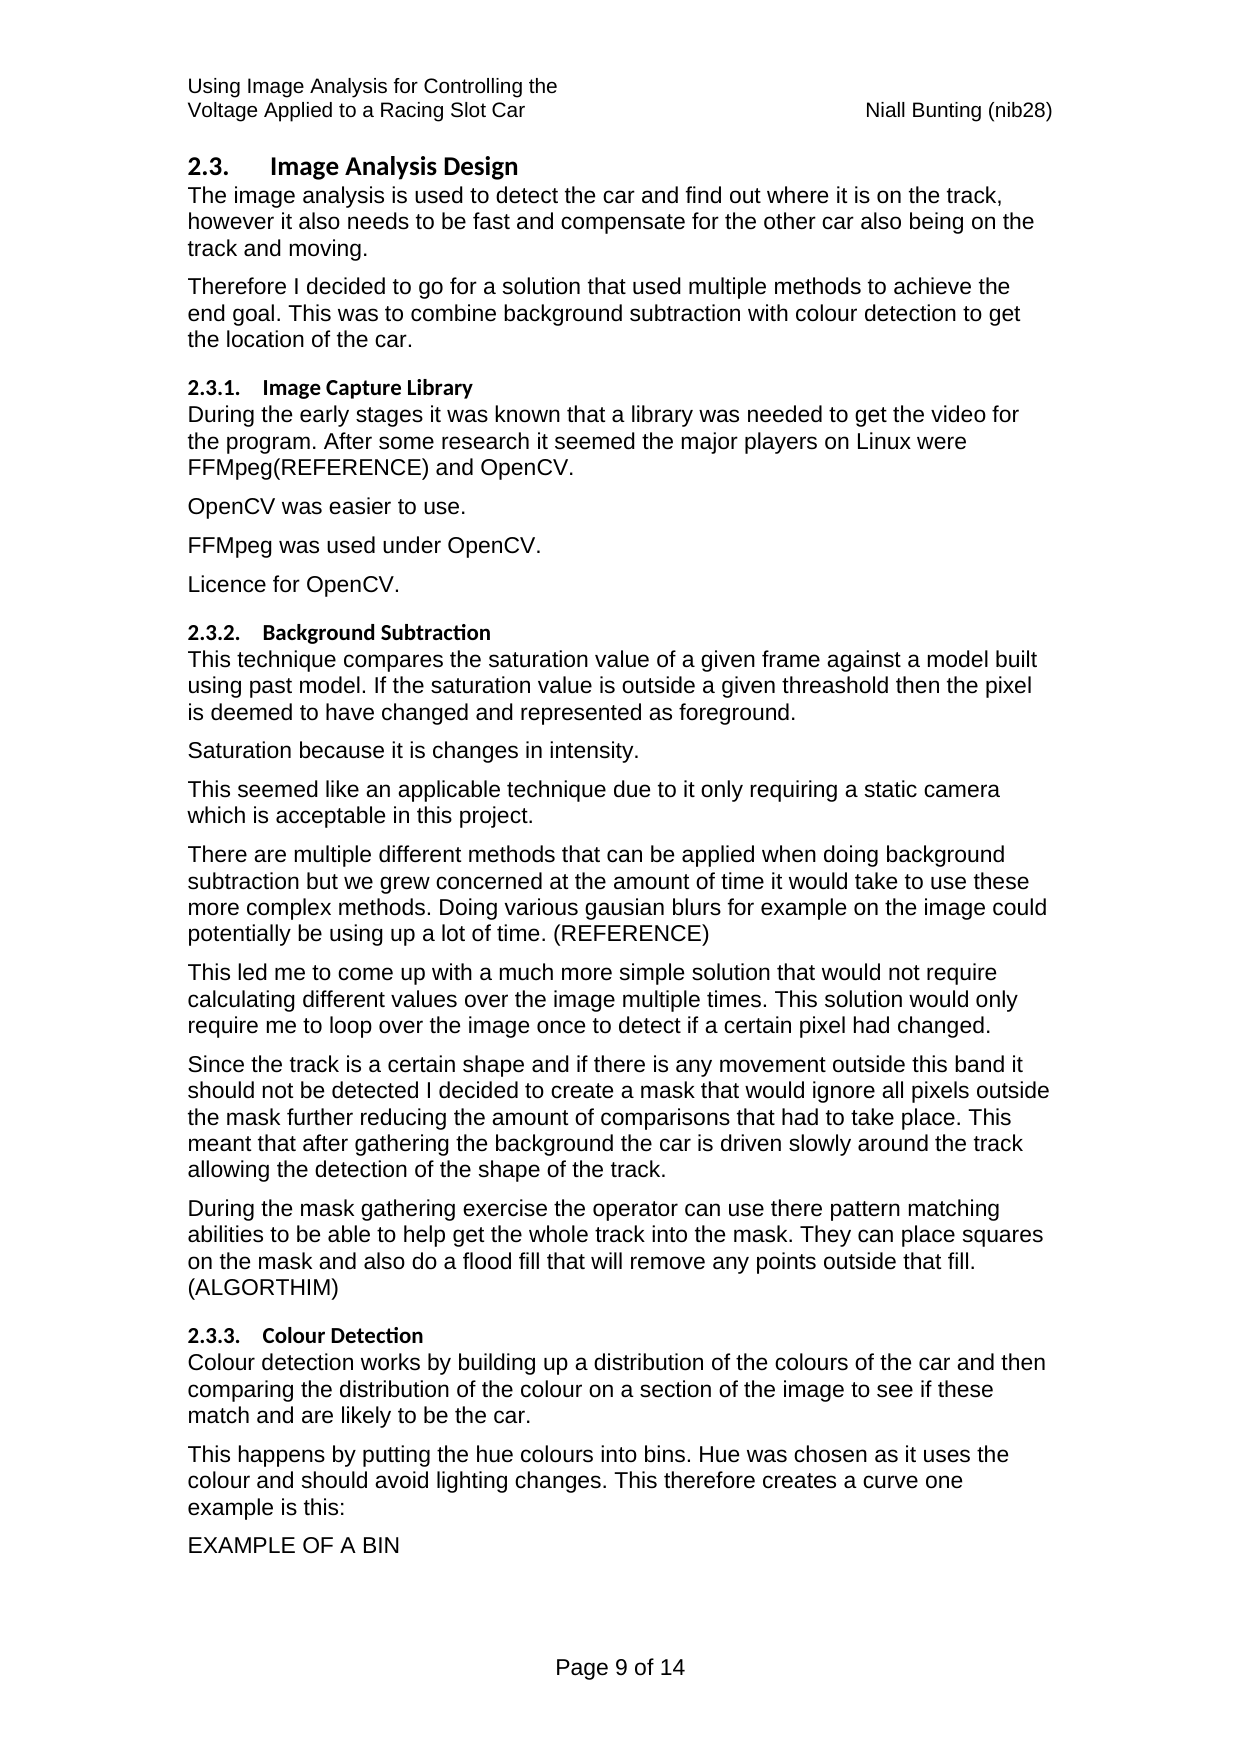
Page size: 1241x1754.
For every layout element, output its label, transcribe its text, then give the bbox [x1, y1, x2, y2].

text There are multiple different methods that can be applied when doing background subtraction but we grew concerned at the amount of time it would take to use these more complex methods. Doing various gausian blurs for example on the image could potentially be using up a lot of time. (REFERENCE) [187, 841, 1053, 947]
subtitle Background Subtraction [187, 618, 1053, 646]
text Colour detection works by building up a distribution of the colours of the car and then comparing the distribution of the colour on a section of the image to see if these match and are likely to be the car. [187, 1349, 1053, 1428]
text OpenCV was easier to use. [187, 493, 1053, 519]
text Therefore I decided to go for a solution that used multiple methods to achieve the end goal. This was to combine background subtraction with colour detection to get the location of the car. [187, 273, 1053, 352]
text FFMpeg was used under OpenCV. [187, 532, 1053, 558]
subtitle Colour Detection [187, 1321, 1053, 1349]
text This seemed like an applicable technique due to it only requiring a static camera which is acceptable in this project. [187, 776, 1053, 829]
text Saturation because it is changes in intensity. [187, 737, 1053, 764]
subtitle Image Capture Library [187, 373, 1053, 401]
text The image analysis is used to detect the car and find out where it is on the track, however it also needs to be fast and compensate for the other car also being on the track and moving. [187, 182, 1053, 261]
text Since the track is a certain shape and if there is any movement outside this band it should not be detected I decided to create a mask that would ignore all pixels outside the mask further reducing the amount of comparisons that had to take place. This meant that after gathering the background the car is driven slowly around the track allowing the detection of the shape of the track. [187, 1051, 1053, 1183]
text During the early stages it was known that a library was needed to get the video for the program. After some research it seemed the major players on Linux were FFMpeg(REFERENCE) and OpenCV. [187, 401, 1053, 480]
subtitle Image Analysis Design [187, 149, 1053, 182]
text This happens by putting the hue colours into bins. Hue was chosen as it uses the colour and should avoid lighting changes. This therefore creates a curve one example is this: [187, 1441, 1053, 1520]
text Licence for OpenCV. [187, 571, 1053, 597]
text During the mask gathering exercise the operator can use there pattern matching abilities to be able to help get the whole track into the mask. They can place squares on the mask and also do a flood fill that will remove any points outside that fill. (ALGORTHIM) [187, 1195, 1053, 1301]
text EXAMPLE OF A BIN [187, 1532, 1053, 1559]
text This technique compares the saturation value of a given frame against a model built using past model. If the saturation value is outside a given threashold then the pixel is deemed to have changed and represented as foreground. [187, 646, 1053, 725]
text This led me to come up with a much more simple solution that would not require calculating different values over the image multiple times. This solution would only require me to loop over the image once to detect if a certain pixel had changed. [187, 959, 1053, 1038]
